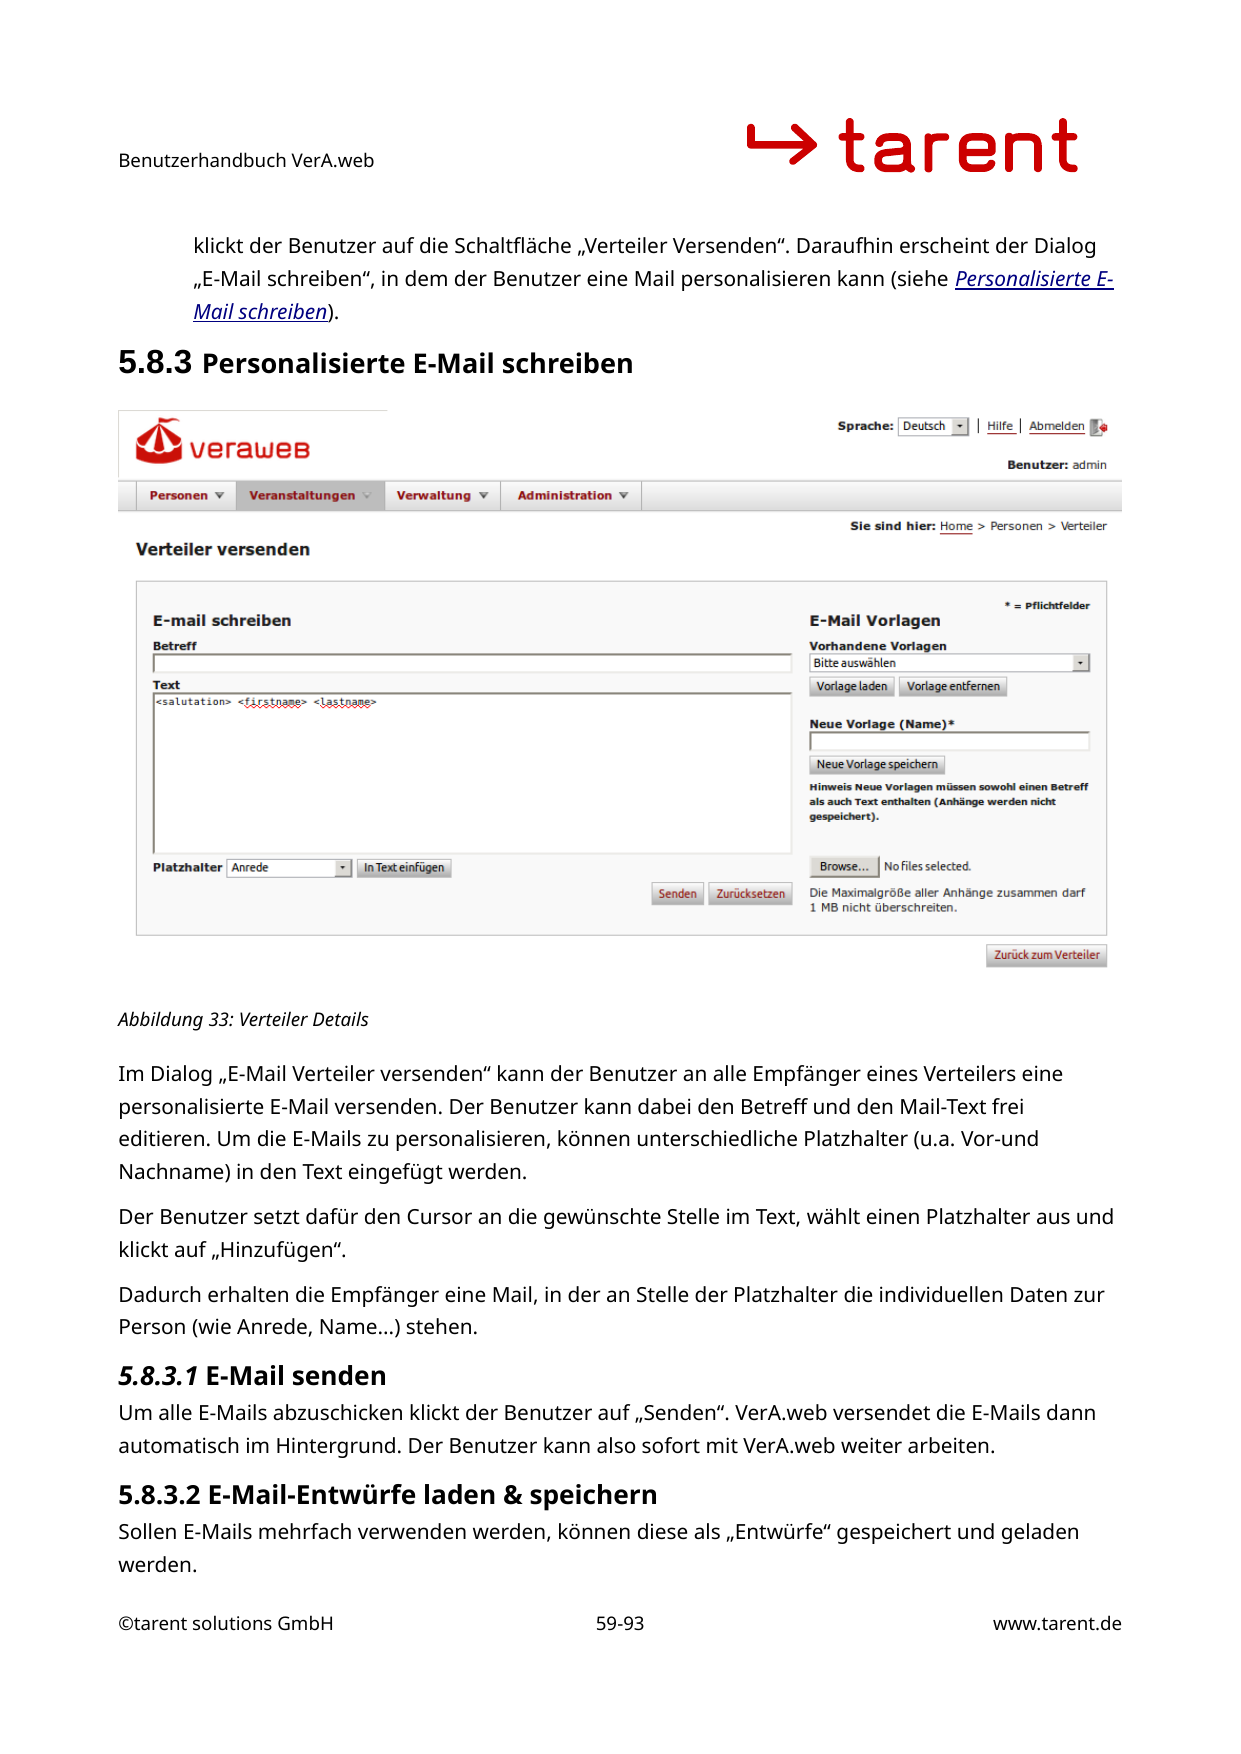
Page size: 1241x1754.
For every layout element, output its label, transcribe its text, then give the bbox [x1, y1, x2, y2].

subtitle E-Mail senden [118, 1357, 1122, 1393]
text [118, 387, 1122, 410]
picture [118, 410, 1122, 979]
text Im Dialog „E-Mail Verteiler versenden“ kann der Benutzer an alle Empfänger eines Verteilers eine personalisierte E-Mail versenden. Der Benutzer kann dabei den Betreff und den Mail-Text frei editieren. Um die E-Mails zu personalisieren, können unterschiedliche Platzhalter (u.a. Vor-und Nachname) in den Text eingefügt werden. [118, 1032, 1122, 1186]
text Abbildung 33: Verteiler Details [118, 979, 1122, 1032]
list klickt der Benutzer auf die Schaltfläche „Verteiler Versenden“. Daraufhin erscheint der Dialog „E-Mail schreiben“, in dem der Benutzer eine Mail personalisieren kann (siehe Personalisierte E-Mail schreiben). [156, 232, 1122, 325]
text Um alle E-Mails abzuschicken klickt der Benutzer auf „Senden“. VerA.web versendet die E-Mails dann automatisch im Hintergrund. Der Benutzer kann also sofort mit VerA.web weiter arbeiten. [118, 1398, 1122, 1459]
text Dadurch erhalten die Empfänger eine Mail, in der an Stelle der Platzhalter die individuellen Daten zur Person (wie Anrede, Name...) stehen. [118, 1280, 1122, 1341]
subtitle E-Mail-Entwürfe laden & speichern [118, 1476, 1122, 1512]
subtitle Personalisierte E-Mail schreiben [118, 342, 1122, 381]
text Sollen E-Mails mehrfach verwenden werden, können diese als „Entwürfe“ gespeichert und geladen werden. [118, 1517, 1122, 1578]
text Der Benutzer setzt dafür den Cursor an die gewünschte Stelle im Text, wählt einen Platzhalter aus und klickt auf „Hinzufügen“. [118, 1202, 1122, 1263]
